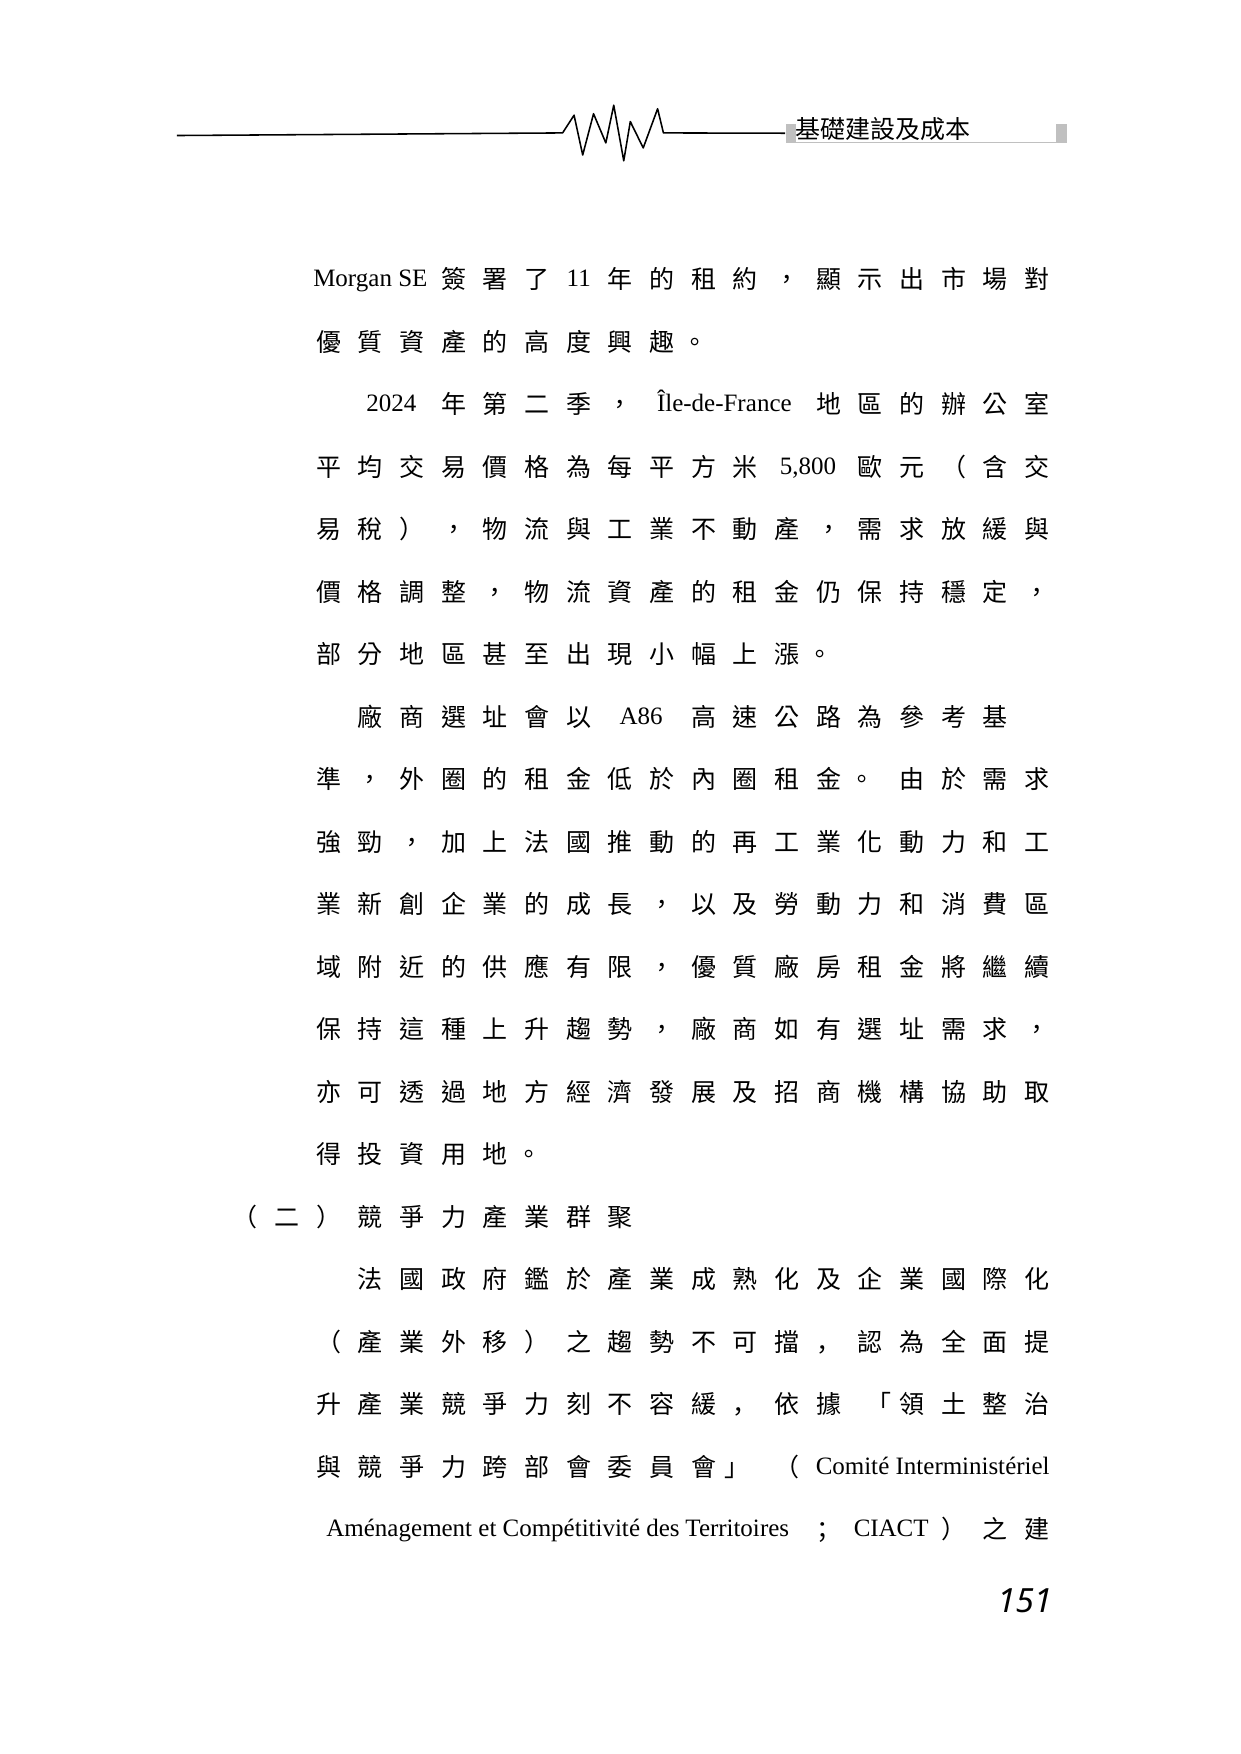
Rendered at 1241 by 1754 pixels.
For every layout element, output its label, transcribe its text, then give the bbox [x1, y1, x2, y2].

text 廠商選址會以A86高速公路為參考基準，外圈的租金低於內圈租金。由於需求強勁，加上法國推動的再工業化動力和工業新創企業的成長，以及勞動力和消費區域附近的供應有限，優質廠房租金將繼續保持這種上升趨勢，廠商如有選址需求，亦可透過地方經濟發展及招商機構協助取得投資用地。 [281, 674, 1058, 1174]
text （二）競爭力產業群聚 [207, 1174, 1058, 1236]
text Morgan SE簽署了11年的租約，顯示出市場對優質資產的高度興趣。 [281, 236, 1058, 361]
text 法國政府鑑於產業成熟化及企業國際化（產業外移）之趨勢不可擋，認為全面提升產業競爭力刻不容緩，依據「領土整治與競爭力跨部會委員會」（Comité Interministériel Aménagement et Compétitivité des Territoires；CIACT）之建 [281, 1236, 1058, 1549]
text 2024年第二季，Île-de-France地區的辦公室平均交易價格為每平方米5,800歐元（含交易稅），物流與工業不動產，需求放緩與價格調整，物流資產的租金仍保持穩定，部分地區甚至出現小幅上漲。 [281, 361, 1058, 674]
